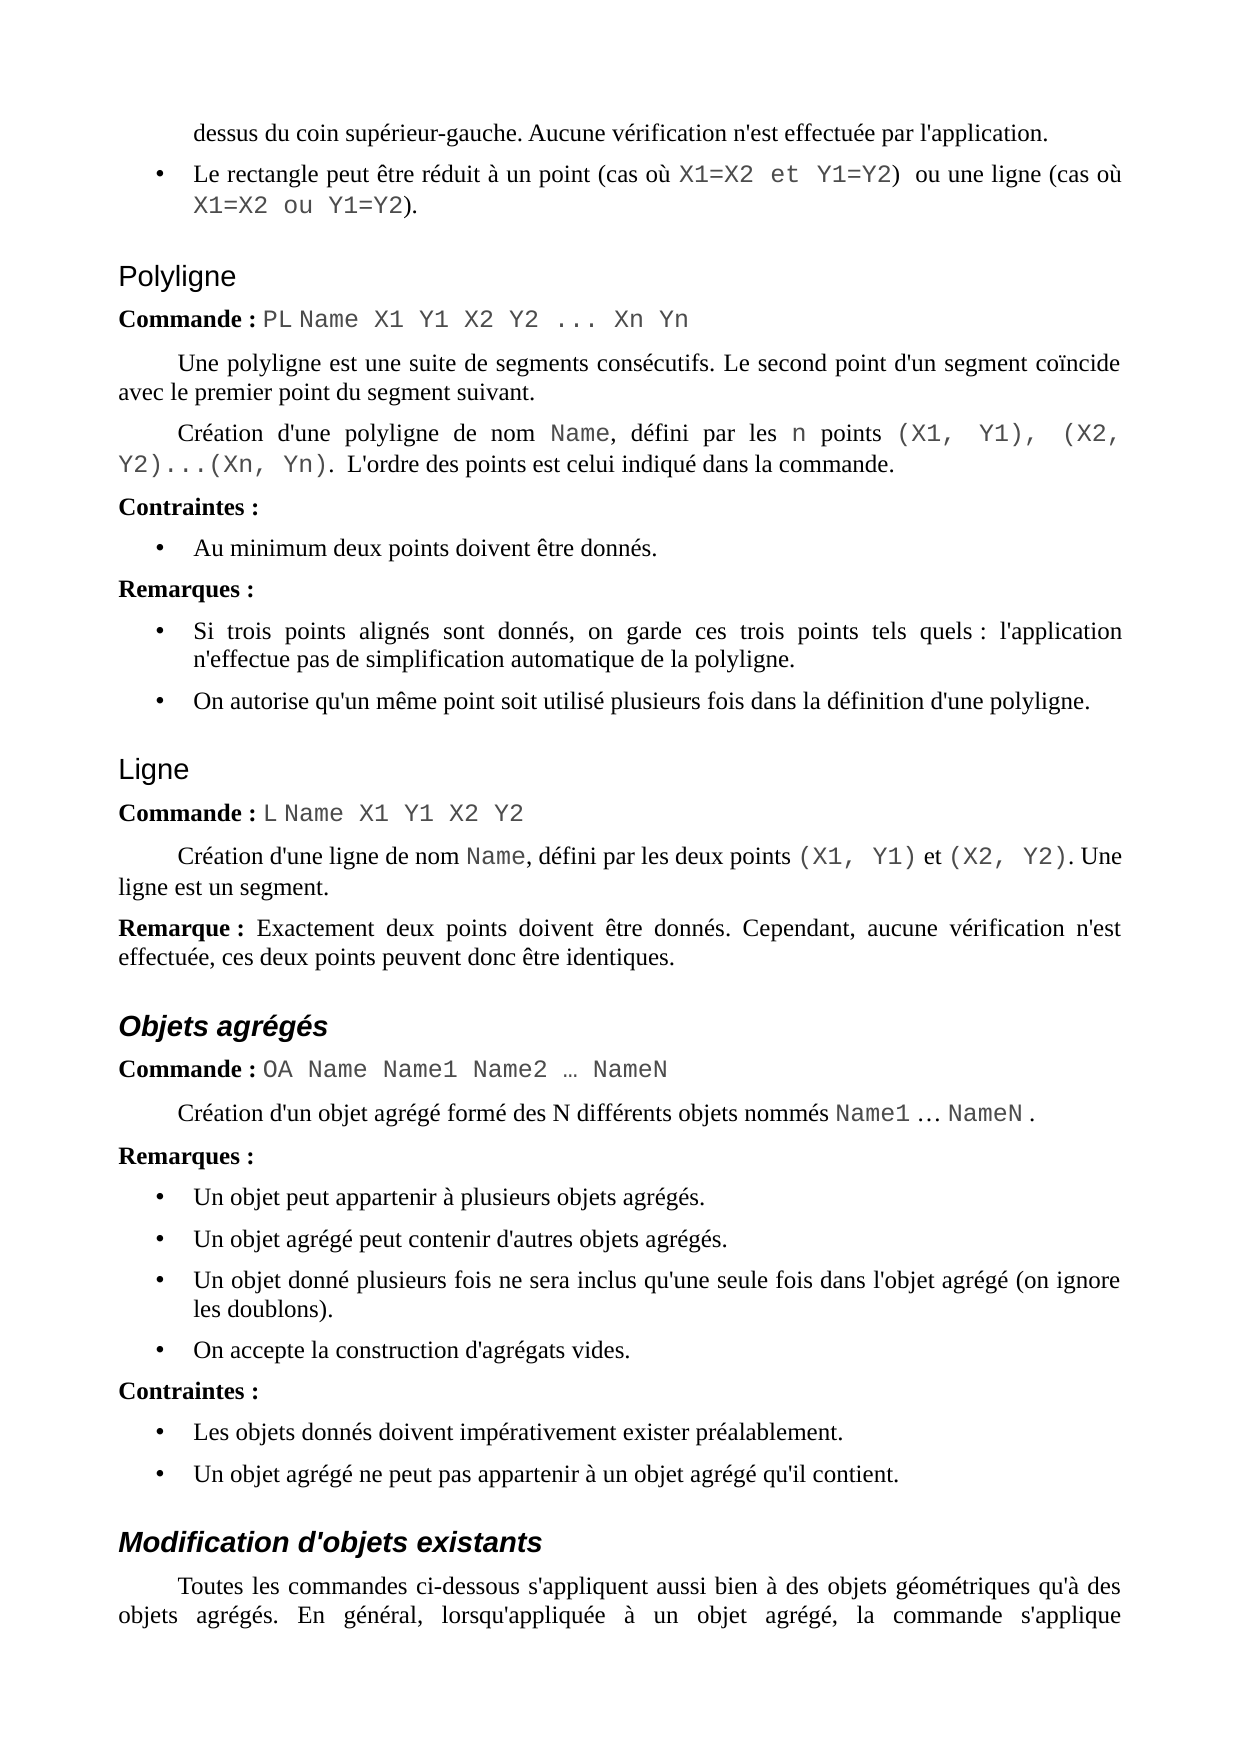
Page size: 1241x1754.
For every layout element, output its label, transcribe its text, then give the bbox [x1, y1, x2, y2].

text Remarques : [118, 1141, 1122, 1170]
text Contraintes : [118, 492, 1122, 521]
text Création d'un objet agrégé formé des N différents objets nommés Name1 … NameN . [118, 1098, 1122, 1129]
list On accepte la construction d'agrégats vides. [156, 1335, 1122, 1364]
subtitle Ligne [118, 752, 1122, 786]
list Au minimum deux points doivent être donnés. [156, 533, 1122, 562]
text Création d'une polyligne de nom Name, défini par les n points (X1, Y1), (X2, Y2)...(Xn, Yn). L'ordre des points est celui indiqué dans la commande. [118, 418, 1122, 479]
subtitle Polyligne [118, 258, 1122, 292]
text Toutes les commandes ci-dessous s'appliquent aussi bien à des objets géométriques qu'à des objets agrégés. En général, lorsqu'appliquée à un objet agrégé, la commande s'applique [118, 1571, 1122, 1628]
text Remarques : [118, 574, 1122, 603]
text Une polyligne est une suite de segments consécutifs. Le second point d'un segment coïncide avec le premier point du segment suivant. [118, 348, 1122, 405]
list Un objet donné plusieurs fois ne sera inclus qu'une seule fois dans l'objet agrégé (on ignore les doublons). [156, 1265, 1122, 1322]
list Un objet agrégé peut contenir d'autres objets agrégés. [156, 1224, 1122, 1252]
text Commande : OA Name Name1 Name2 … NameN [118, 1054, 1122, 1085]
list Un objet peut appartenir à plusieurs objets agrégés. [156, 1182, 1122, 1211]
text Commande : PL Name X1 Y1 X2 Y2 ... Xn Yn [118, 304, 1122, 335]
list dessus du coin supérieur-gauche. Aucune vérification n'est effectuée par l'application. [156, 118, 1122, 147]
list On autorise qu'un même point soit utilisé plusieurs fois dans la définition d'une polyligne. [156, 686, 1122, 714]
list Si trois points alignés sont donnés, on garde ces trois points tels quels : l'application n'effectue pas de simplification automatique de la polyligne. [156, 616, 1122, 673]
subtitle Objets agrégés [118, 1008, 1122, 1042]
text Commande : L Name X1 Y1 X2 Y2 [118, 798, 1122, 829]
subtitle Modification d'objets existants [118, 1525, 1122, 1558]
list Un objet agrégé ne peut pas appartenir à un objet agrégé qu'il contient. [156, 1459, 1122, 1487]
text Remarque : Exactement deux points doivent être donnés. Cependant, aucune vérification n'est effectuée, ces deux points peuvent donc être identiques. [118, 913, 1122, 971]
list Le rectangle peut être réduit à un point (cas où X1=X2 et Y1=Y2) ou une ligne (cas où X1=X2 ou Y1=Y2). [156, 159, 1122, 221]
text Contraintes : [118, 1376, 1122, 1405]
list Les objets donnés doivent impérativement exister préalablement. [156, 1417, 1122, 1446]
text Création d'une ligne de nom Name, défini par les deux points (X1, Y1) et (X2, Y2). Une ligne est un segment. [118, 841, 1122, 901]
